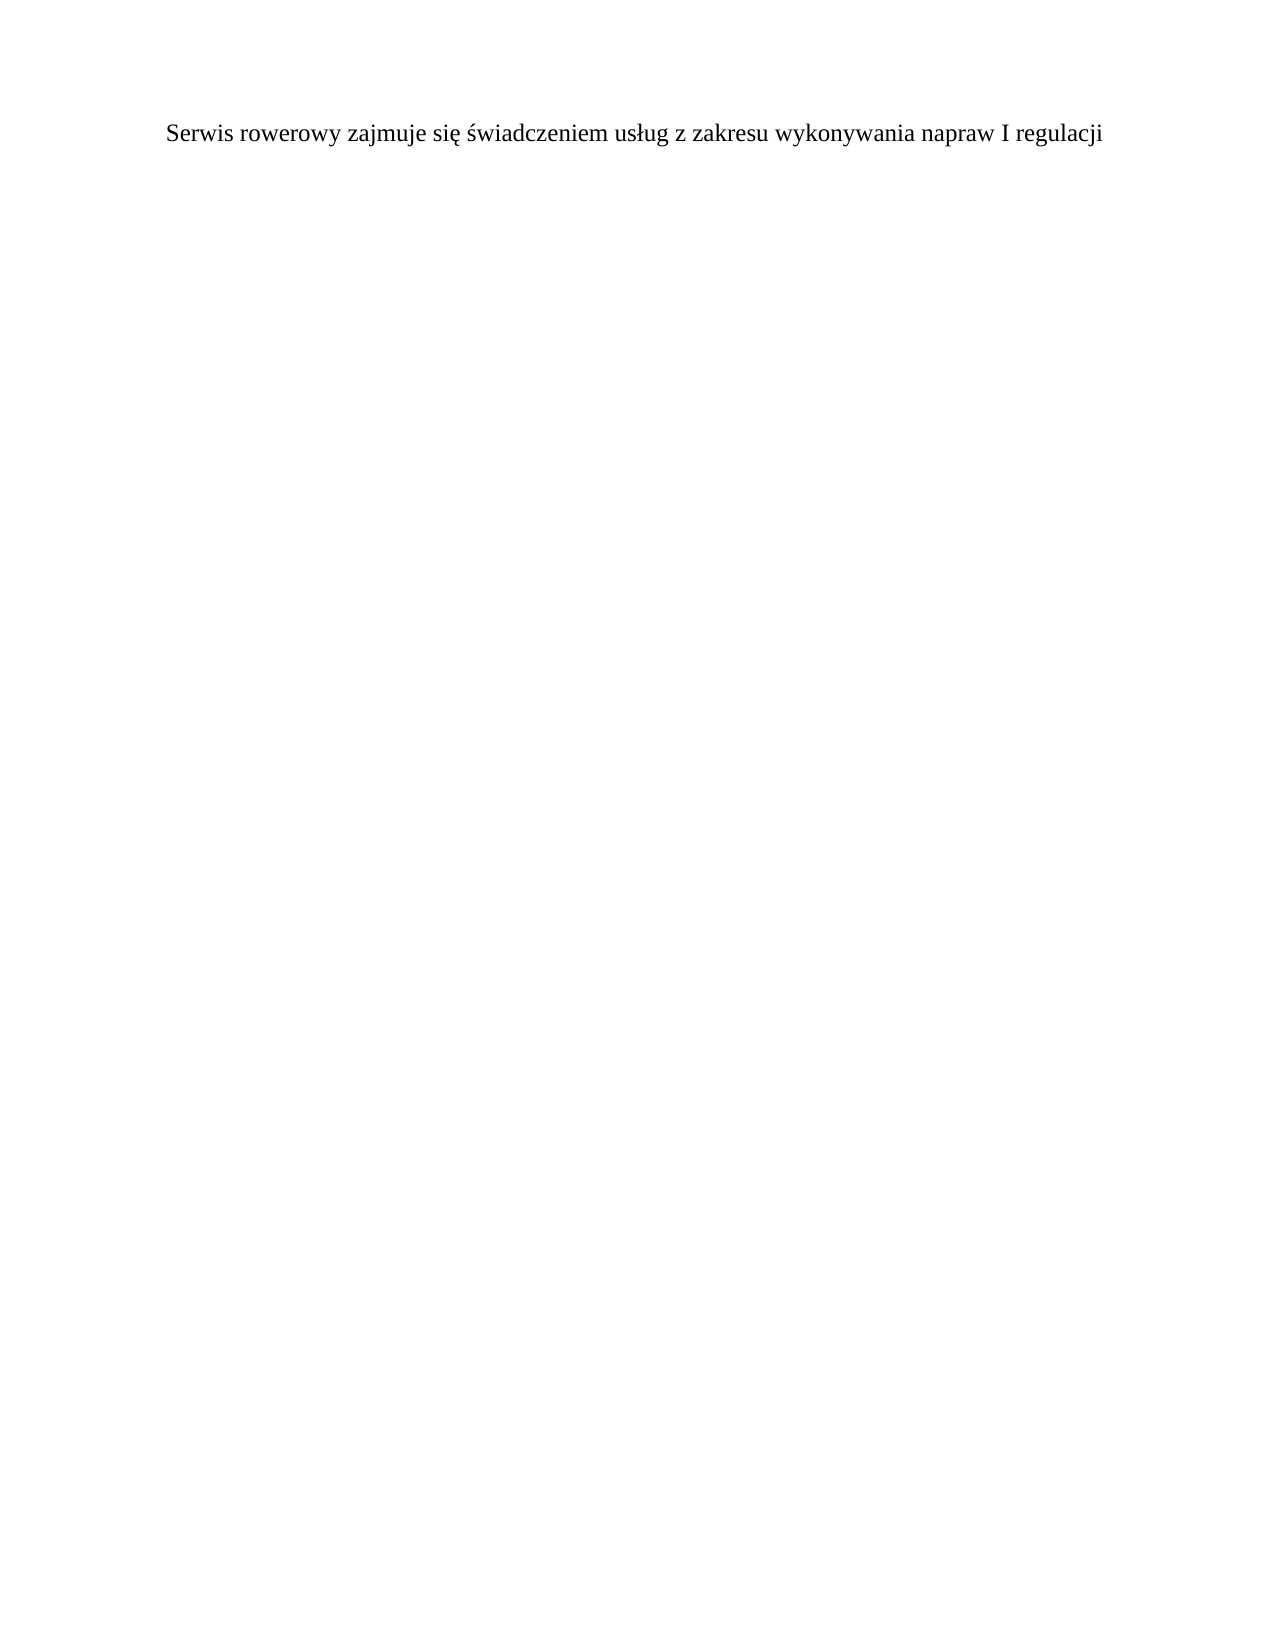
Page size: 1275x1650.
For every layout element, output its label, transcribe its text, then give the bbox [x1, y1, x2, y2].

text Serwis rowerowy zajmuje się świadczeniem usług z zakresu wykonywania napraw I regulacji [118, 118, 1157, 147]
